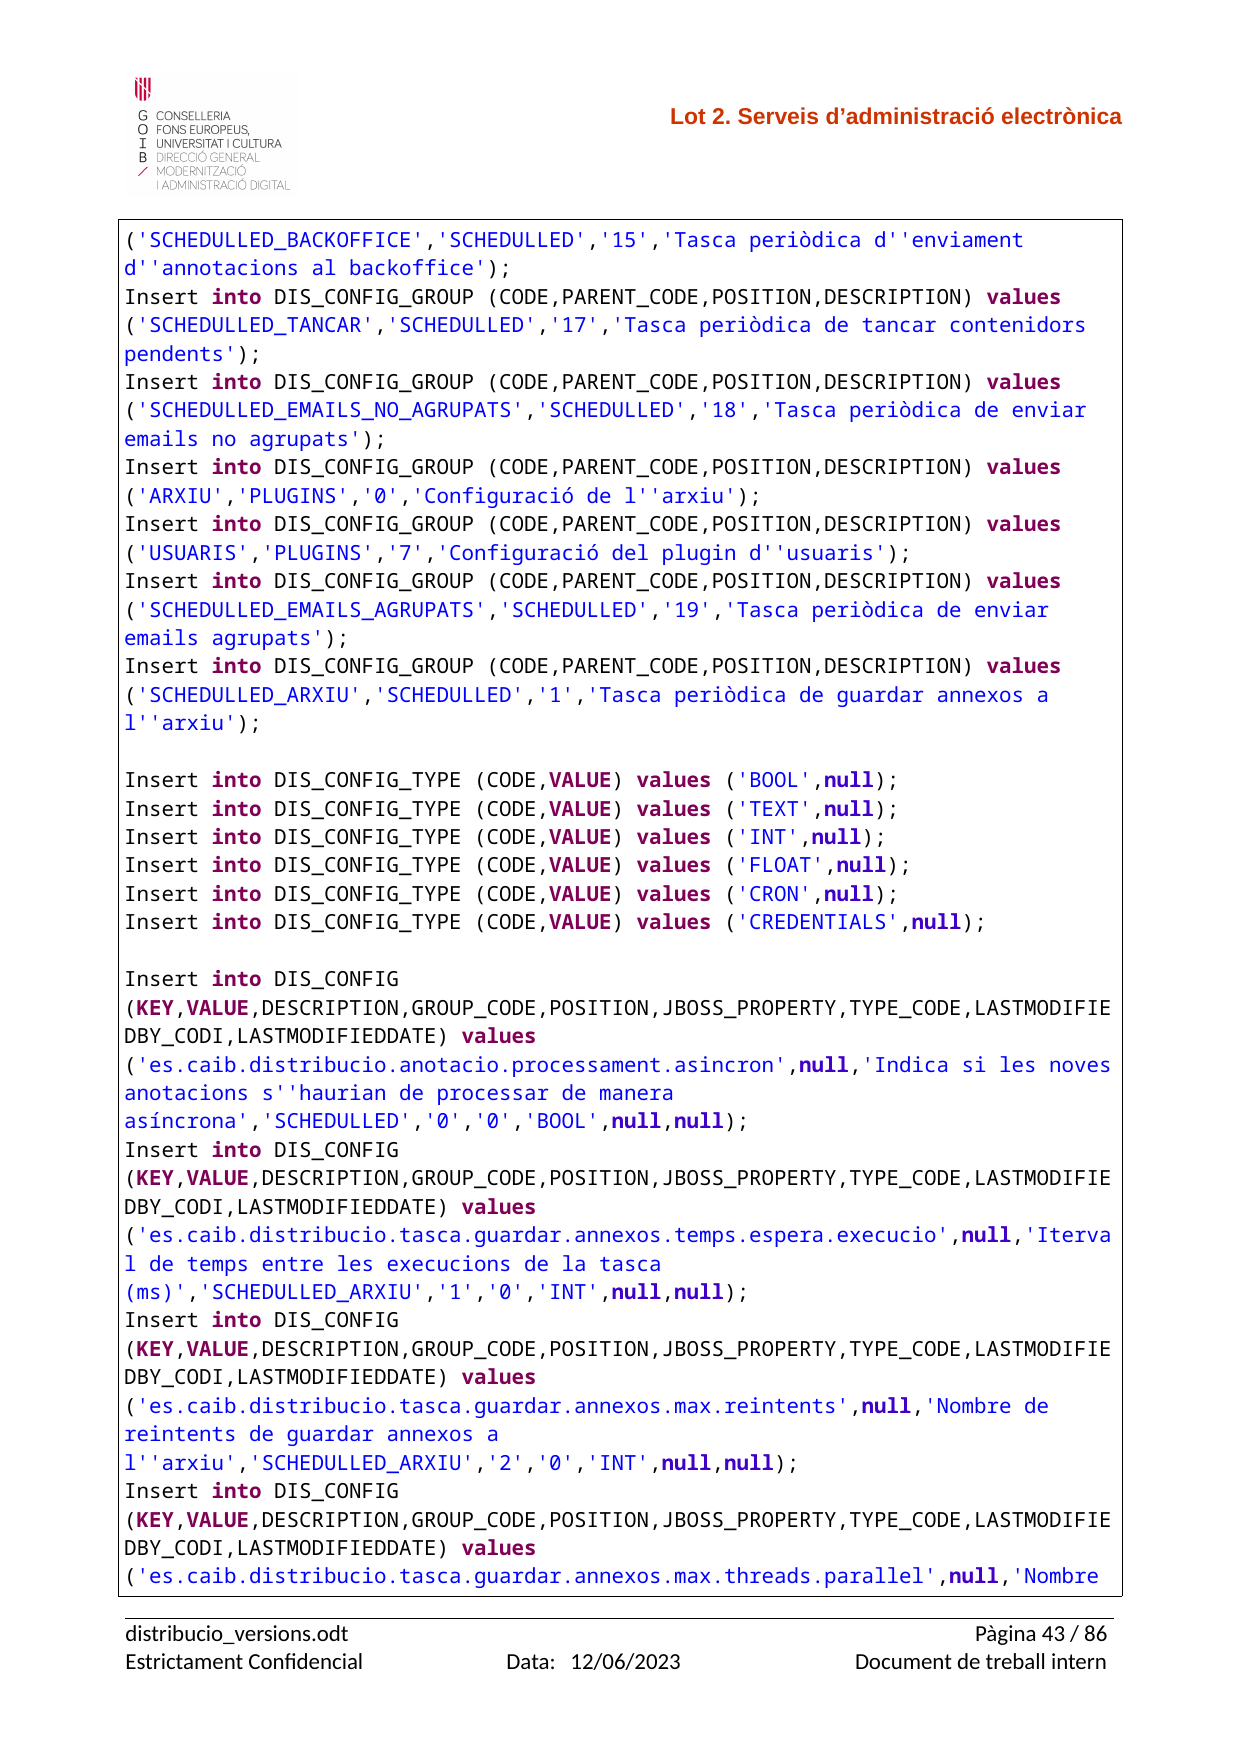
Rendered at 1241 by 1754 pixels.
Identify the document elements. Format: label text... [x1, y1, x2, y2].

picture [126, 70, 299, 197]
table_header ('SCHEDULLED_BACKOFFICE','SCHEDULLED','15','Tasca periòdica d''enviament d''annotacions al backoffice'); Insert into DIS_CONFIG_GROUP (CODE,PARENT_CODE,POSITION,DESCRIPTION) values ('SCHEDULLED_TANCAR','SCHEDULLED','17','Tasca periòdica de tancar contenidors pendents'); Insert into DIS_CONFIG_GROUP (CODE,PARENT_CODE,POSITION,DESCRIPTION) values ('SCHEDULLED_EMAILS_NO_AGRUPATS','SCHEDULLED','18','Tasca periòdica de enviar emails no agrupats'); Insert into DIS_CONFIG_GROUP (CODE,PARENT_CODE,POSITION,DESCRIPTION) values ('ARXIU','PLUGINS','0','Configuració de l''arxiu'); Insert into DIS_CONFIG_GROUP (CODE,PARENT_CODE,POSITION,DESCRIPTION) values ('USUARIS','PLUGINS','7','Configuració del plugin d''usuaris'); Insert into DIS_CONFIG_GROUP (CODE,PARENT_CODE,POSITION,DESCRIPTION) values ('SCHEDULLED_EMAILS_AGRUPATS','SCHEDULLED','19','Tasca periòdica de enviar emails agrupats'); Insert into DIS_CONFIG_GROUP (CODE,PARENT_CODE,POSITION,DESCRIPTION) values ('SCHEDULLED_ARXIU','SCHEDULLED','1','Tasca periòdica de guardar annexos a l''arxiu'); Insert into DIS_CONFIG_TYPE (CODE,VALUE) values ('BOOL',null); Insert into DIS_CONFIG_TYPE (CODE,VALUE) values ('TEXT',null); Insert into DIS_CONFIG_TYPE (CODE,VALUE) values ('INT',null); Insert into DIS_CONFIG_TYPE (CODE,VALUE) values ('FLOAT',null); Insert into DIS_CONFIG_TYPE (CODE,VALUE) values ('CRON',null); Insert into DIS_CONFIG_TYPE (CODE,VALUE) values ('CREDENTIALS',null); Insert into DIS_CONFIG (KEY,VALUE,DESCRIPTION,GROUP_CODE,POSITION,JBOSS_PROPERTY,TYPE_CODE,LASTMODIFIEDBY_CODI,LASTMODIFIEDDATE) values ('es.caib.distribucio.anotacio.processament.asincron',null,'Indica si les noves anotacions s''haurian de processar de manera asíncrona','SCHEDULLED','0','0','BOOL',null,null); Insert into DIS_CONFIG (KEY,VALUE,DESCRIPTION,GROUP_CODE,POSITION,JBOSS_PROPERTY,TYPE_CODE,LASTMODIFIEDBY_CODI,LASTMODIFIEDDATE) values ('es.caib.distribucio.tasca.guardar.annexos.temps.espera.execucio',null,'Iterval de temps entre les execucions de la tasca (ms)','SCHEDULLED_ARXIU','1','0','INT',null,null); Insert into DIS_CONFIG (KEY,VALUE,DESCRIPTION,GROUP_CODE,POSITION,JBOSS_PROPERTY,TYPE_CODE,LASTMODIFIEDBY_CODI,LASTMODIFIEDDATE) values ('es.caib.distribucio.tasca.guardar.annexos.max.reintents',null,'Nombre de reintents de guardar annexos a l''arxiu','SCHEDULLED_ARXIU','2','0','INT',null,null); Insert into DIS_CONFIG (KEY,VALUE,DESCRIPTION,GROUP_CODE,POSITION,JBOSS_PROPERTY,TYPE_CODE,LASTMODIFIEDBY_CODI,LASTMODIFIEDDATE) values ('es.caib.distribucio.tasca.guardar.annexos.max.threads.parallel',null,'Nombre [119, 220, 1122, 1596]
